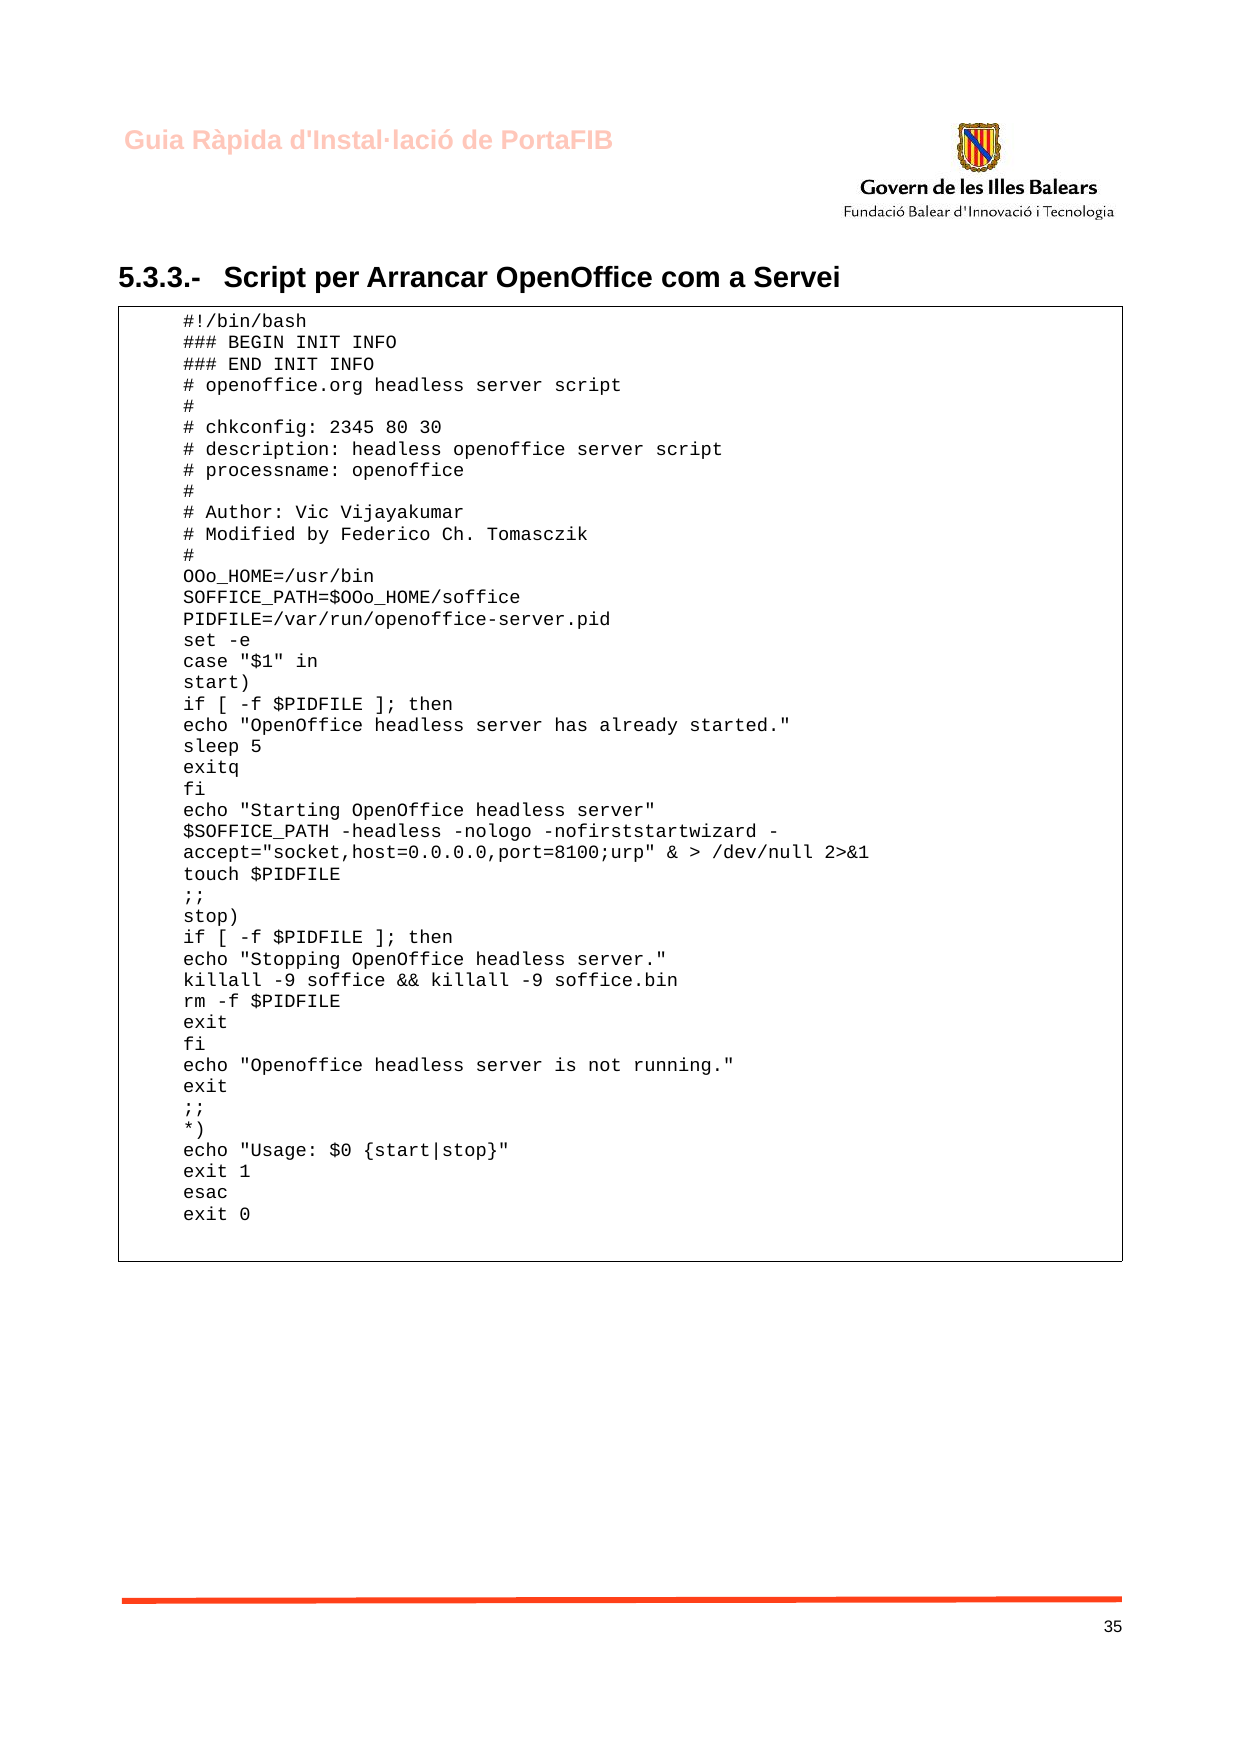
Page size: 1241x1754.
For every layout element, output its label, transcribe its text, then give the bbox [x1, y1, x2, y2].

subtitle Script per Arrancar OpenOffice com a Servei [118, 260, 1122, 293]
picture [840, 123, 1117, 220]
table_header #!/bin/bash ### BEGIN INIT INFO ### END INIT INFO # openoffice.org headless server script # # chkconfig: 2345 80 30 # description: headless openoffice server script # processname: openoffice # # Author: Vic Vijayakumar # Modified by Federico Ch. Tomasczik # OOo_HOME=/usr/bin SOFFICE_PATH=$OOo_HOME/soffice PIDFILE=/var/run/openoffice-server.pid set -e case "$1" in start) if [ -f $PIDFILE ]; then echo "OpenOffice headless server has already started." sleep 5 exitq fi echo "Starting OpenOffice headless server" $SOFFICE_PATH -headless -nologo -nofirststartwizard -accept="socket,host=0.0.0.0,port=8100;urp" & > /dev/null 2>&1 touch $PIDFILE ;; stop) if [ -f $PIDFILE ]; then echo "Stopping OpenOffice headless server." killall -9 soffice && killall -9 soffice.bin rm -f $PIDFILE exit fi echo "Openoffice headless server is not running." exit ;; *) echo "Usage: $0 {start|stop}" exit 1 esac exit 0 [119, 307, 1122, 1261]
